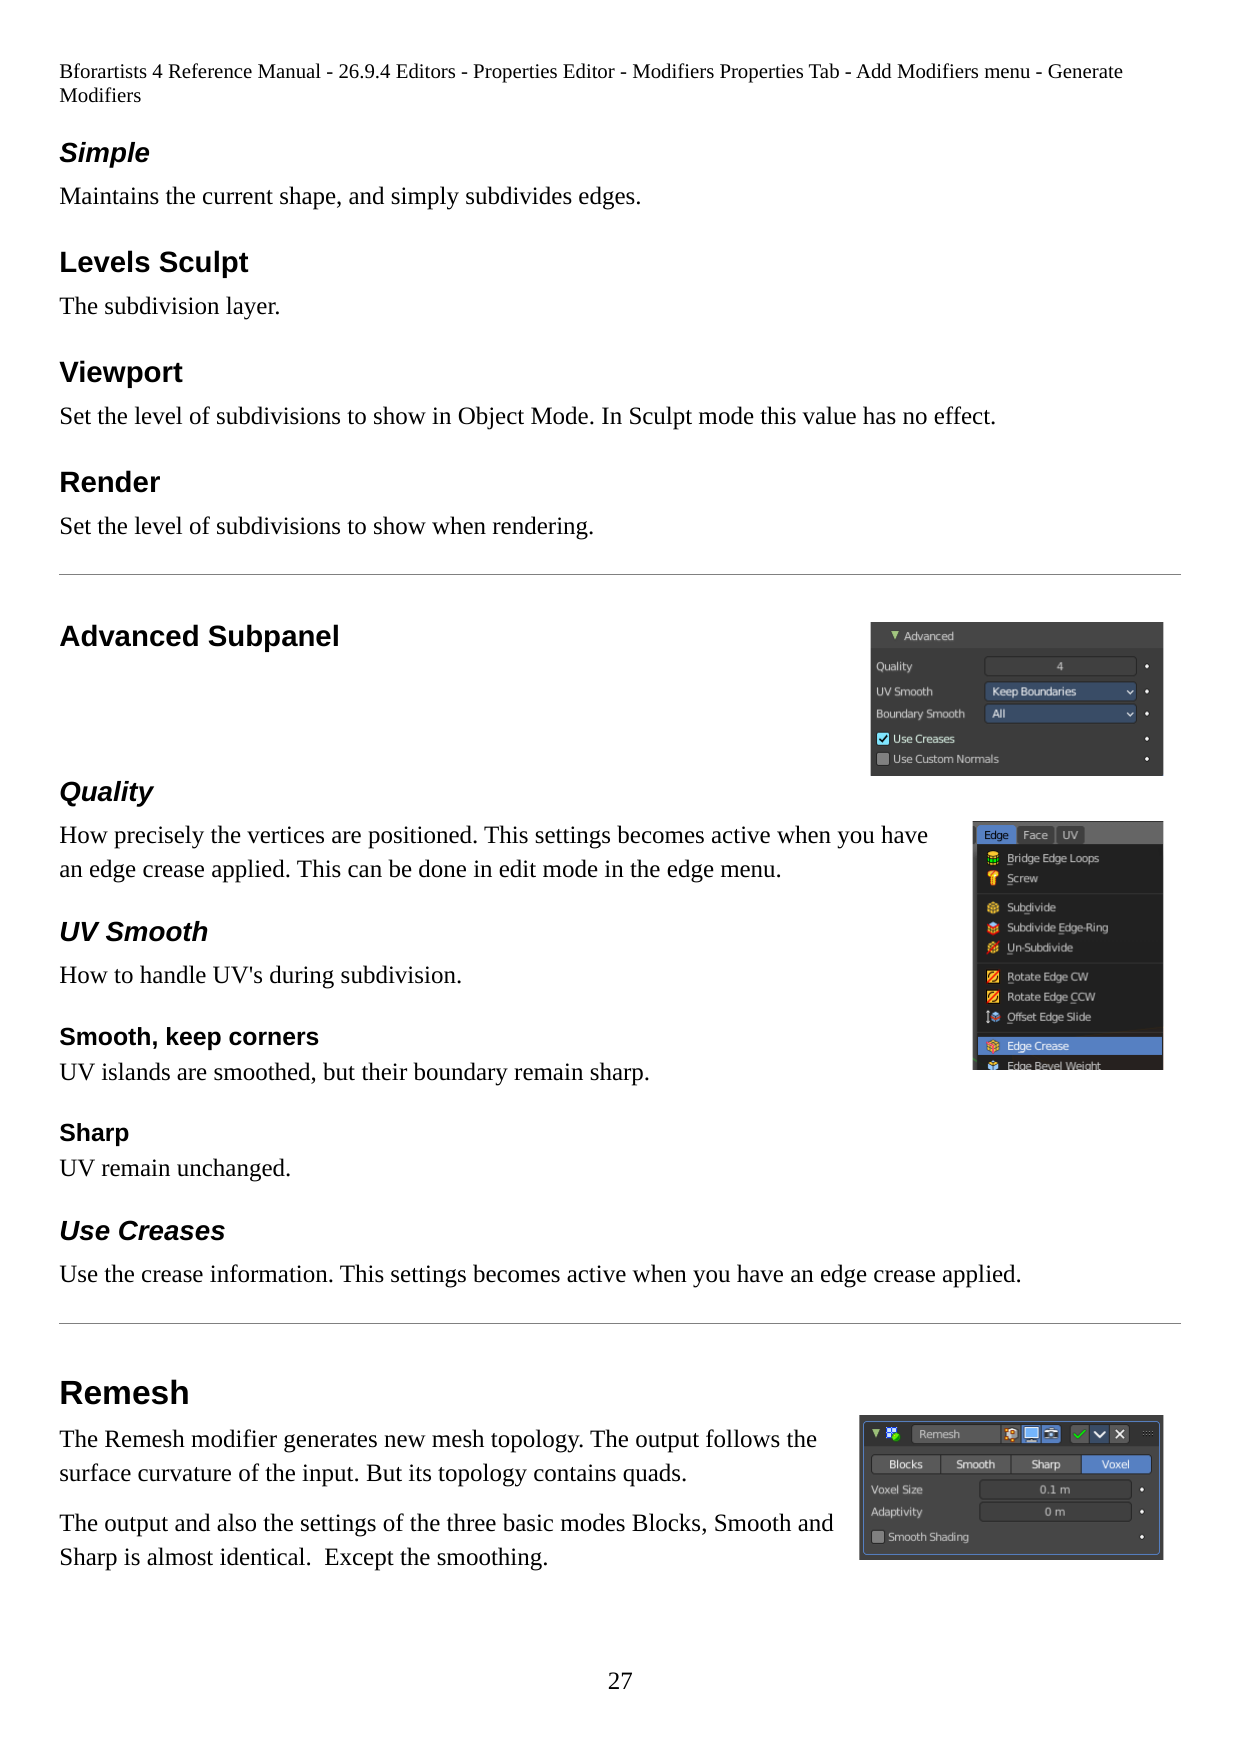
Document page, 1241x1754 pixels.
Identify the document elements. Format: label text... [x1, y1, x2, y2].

picture [859, 1415, 1164, 1560]
subtitle Remesh [59, 1373, 1181, 1412]
text How to handle UV's during subdivision. [59, 960, 972, 989]
text The Remesh modifier generates new mesh topology. The output follows the surface curvature of the input. But its topology contains quads. [59, 1424, 859, 1487]
subtitle Render [59, 464, 1181, 498]
text UV islands are smoothed, but their boundary remain sharp. [59, 1057, 1181, 1085]
subtitle Simple [59, 137, 1181, 168]
text UV remain unchanged. [59, 1153, 1181, 1182]
picture [870, 622, 1164, 776]
subtitle Viewport [59, 354, 1181, 388]
text The subdivision layer. [59, 291, 1181, 320]
picture [972, 821, 1164, 1070]
text Use the crease information. This settings becomes active when you have an edge crease applied. [59, 1259, 1181, 1288]
subtitle Sharp [59, 1118, 1181, 1147]
text Maintains the current shape, and simply subdivides edges. [59, 181, 1181, 210]
text The output and also the settings of the three basic modes Blocks, Smooth and Sharp is almost identical. Except the smoothing. [59, 1508, 1181, 1571]
subtitle Smooth, keep corners [59, 1022, 972, 1050]
subtitle Quality [59, 775, 1181, 807]
subtitle Levels Sculpt [59, 245, 1181, 278]
subtitle Use Creases [59, 1214, 1181, 1246]
text How precisely the vertices are positioned. This settings becomes active when you have an edge crease applied. This can be done in edit mode in the edge menu. [59, 820, 1181, 883]
subtitle Advanced Subpanel [59, 618, 1181, 652]
subtitle UV Smooth [59, 916, 972, 948]
subtitle [1164, 1022, 1181, 1050]
text Set the level of subdivisions to show in Object Mode. In Sculpt mode this value has no effect. [59, 401, 1181, 429]
subtitle [1164, 916, 1181, 948]
text Set the level of subdivisions to show when rendering. [59, 511, 1181, 539]
